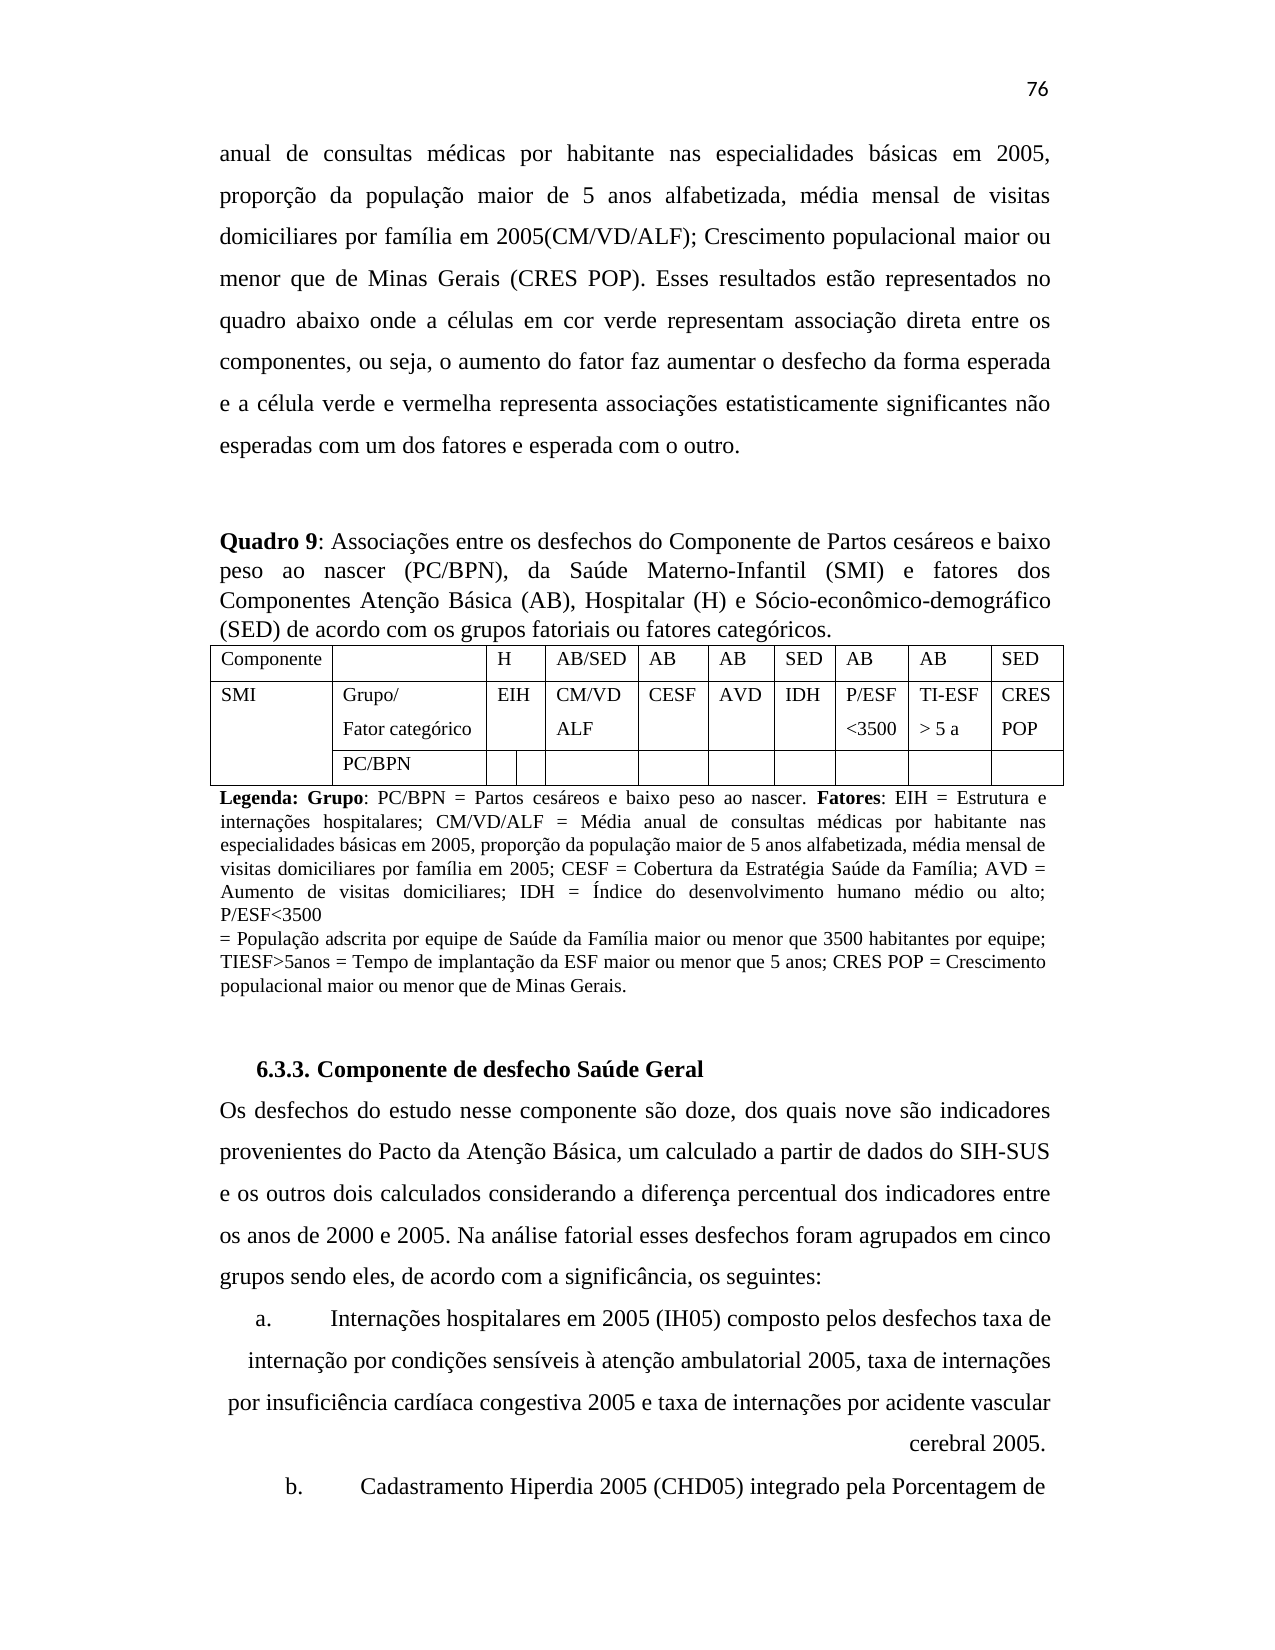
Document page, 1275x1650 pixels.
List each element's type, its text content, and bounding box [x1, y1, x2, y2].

table_cell PC/BPN [333, 751, 486, 785]
table_cell [709, 751, 774, 785]
table_cell SMI [211, 682, 332, 785]
table_header SED [992, 646, 1063, 681]
table_cell IDH [775, 682, 835, 750]
table_header Componente [211, 646, 332, 681]
table_header AB/SED [546, 646, 638, 681]
table_cell [909, 751, 991, 785]
table_header AB [909, 646, 991, 681]
text Os desfechos do estudo nesse componente são doze, dos quais nove são indicadores provenientes do Pacto da Atenção Básica, um calculado a partir de dados do SIH-SUS e os outros dois calculados considerando a diferença percentual dos indicadores entre os anos de 2000 e 2005. Na análise fatorial esses desfechos foram agrupados em cinco grupos sendo eles, de acordo com a significância, os seguintes: [219, 1096, 1052, 1290]
text Quadro 9: Associações entre os desfechos do Componente de Partos cesáreos e baixo peso ao nascer (PC/BPN), da Saúde Materno-Infantil (SMI) e fatores dos Componentes Atenção Básica (AB), Hospitalar (H) e Sócio-econômico-demográfico (SED) de acordo com os grupos fatoriais ou fatores categóricos. [219, 527, 1052, 643]
table_header AB [639, 646, 708, 681]
list Cadastramento Hiperdia 2005 (CHD05) integrado pela Porcentagem de [221, 1472, 1052, 1499]
table_cell P/ESF <3500 [836, 682, 908, 750]
text anual de consultas médicas por habitante nas especialidades básicas em 2005, proporção da população maior de 5 anos alfabetizada, média mensal de visitas domiciliares por família em 2005(CM/VD/ALF); Crescimento populacional maior ou menor que de Minas Gerais (CRES POP). Esses resultados estão representados no quadro abaixo onde a células em cor verde representam associação direta entre os componentes, ou seja, o aumento do fator faz aumentar o desfecho da forma esperada e a célula verde e vermelha representa associações estatisticamente significantes não esperadas com um dos fatores e esperada com o outro. [219, 139, 1052, 458]
list Internações hospitalares em 2005 (IH05) composto pelos desfechos taxa de internação por condições sensíveis à atenção ambulatorial 2005, taxa de internações por insuficiência cardíaca congestiva 2005 e taxa de internações por acidente vascular cerebral 2005. [221, 1304, 1052, 1457]
text = População adscrita por equipe de Saúde da Família maior ou menor que 3500 habitantes por equipe; TIESF>5anos = Tempo de implantação da ESF maior ou menor que 5 anos; CRES POP = Crescimento populacional maior ou menor que de Minas Gerais. [219, 927, 1047, 996]
table_header [333, 646, 486, 681]
table_header H [487, 646, 545, 681]
table_cell [836, 751, 908, 785]
table_cell TI-ESF > 5 a [909, 682, 991, 750]
table_header AB [836, 646, 908, 681]
table_cell [546, 751, 638, 785]
table_cell [517, 751, 545, 785]
table_cell [775, 751, 835, 785]
table_cell CRES POP [992, 682, 1063, 750]
table_cell EIH [487, 682, 545, 750]
table_cell AVD [709, 682, 774, 750]
text 6.3.3. Componente de desfecho Saúde Geral [256, 1055, 1047, 1083]
table_cell Grupo/ Fator categórico [333, 682, 486, 750]
table_cell CESF [639, 682, 708, 750]
table_cell CM/VD ALF [546, 682, 638, 750]
table_cell [487, 751, 516, 785]
text Legenda: Grupo: PC/BPN = Partos cesáreos e baixo peso ao nascer. Fatores: EIH = Estrutura e internações hospitalares; CM/VD/ALF = Média anual de consultas médicas por habitante nas especialidades básicas em 2005, proporção da população maior de 5 anos alfabetizada, média mensal de visitas domiciliares por família em 2005; CESF = Cobertura da Estratégia Saúde da Família; AVD = Aumento de visitas domiciliares; IDH = Índice do desenvolvimento humano médio ou alto; P/ESF<3500 [219, 786, 1047, 926]
table_header AB [709, 646, 774, 681]
table_cell [992, 751, 1063, 785]
table_cell [639, 751, 708, 785]
table_header SED [775, 646, 835, 681]
